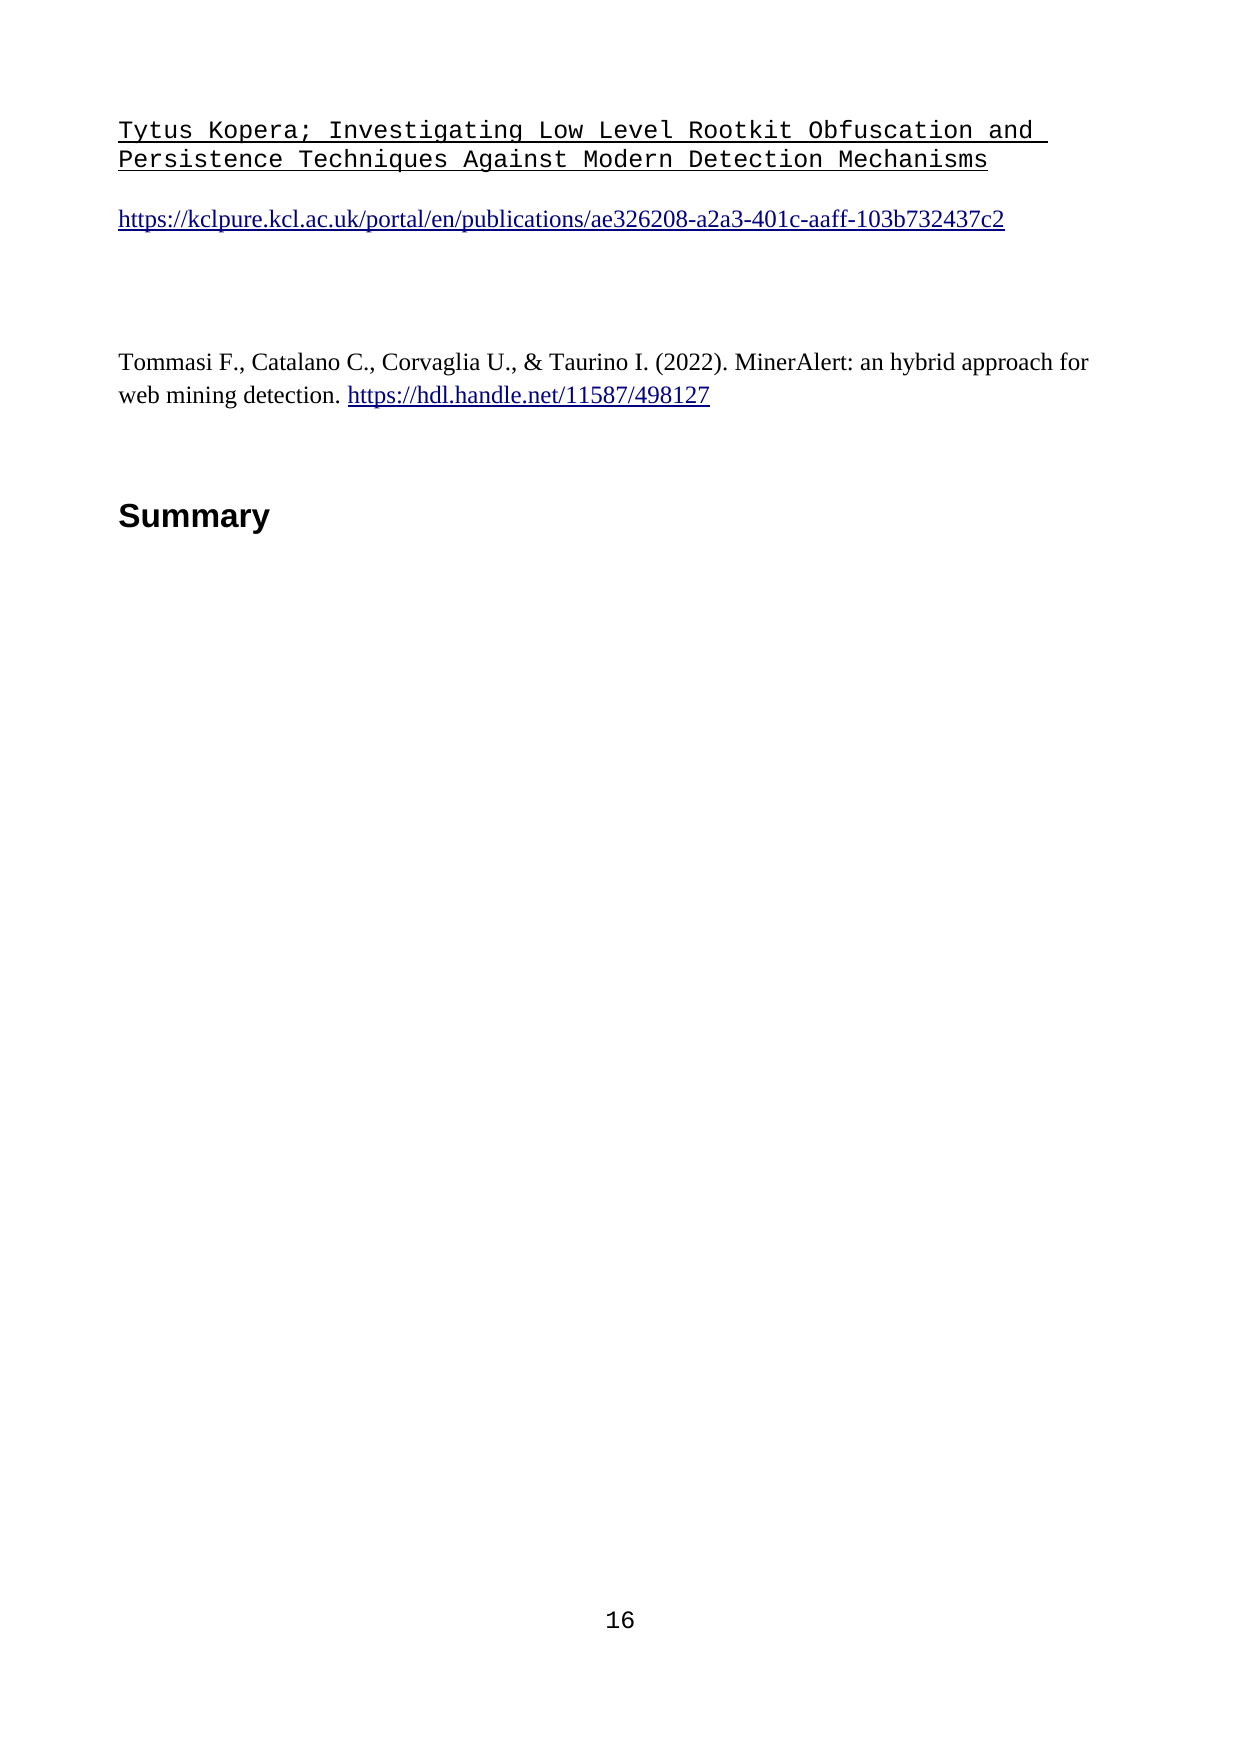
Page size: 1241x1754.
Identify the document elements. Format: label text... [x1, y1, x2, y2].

text https://kclpure.kcl.ac.uk/portal/en/publications/ae326208-a2a3-401c-aaff-103b732437c2 [118, 204, 1122, 233]
subtitle Summary [118, 496, 1122, 534]
text Tommasi F., Catalano C., Corvaglia U., & Taurino I. (2022). MinerAlert: an hybrid approach for web mining detection. https://hdl.handle.net/11587/498127 [118, 347, 1122, 409]
